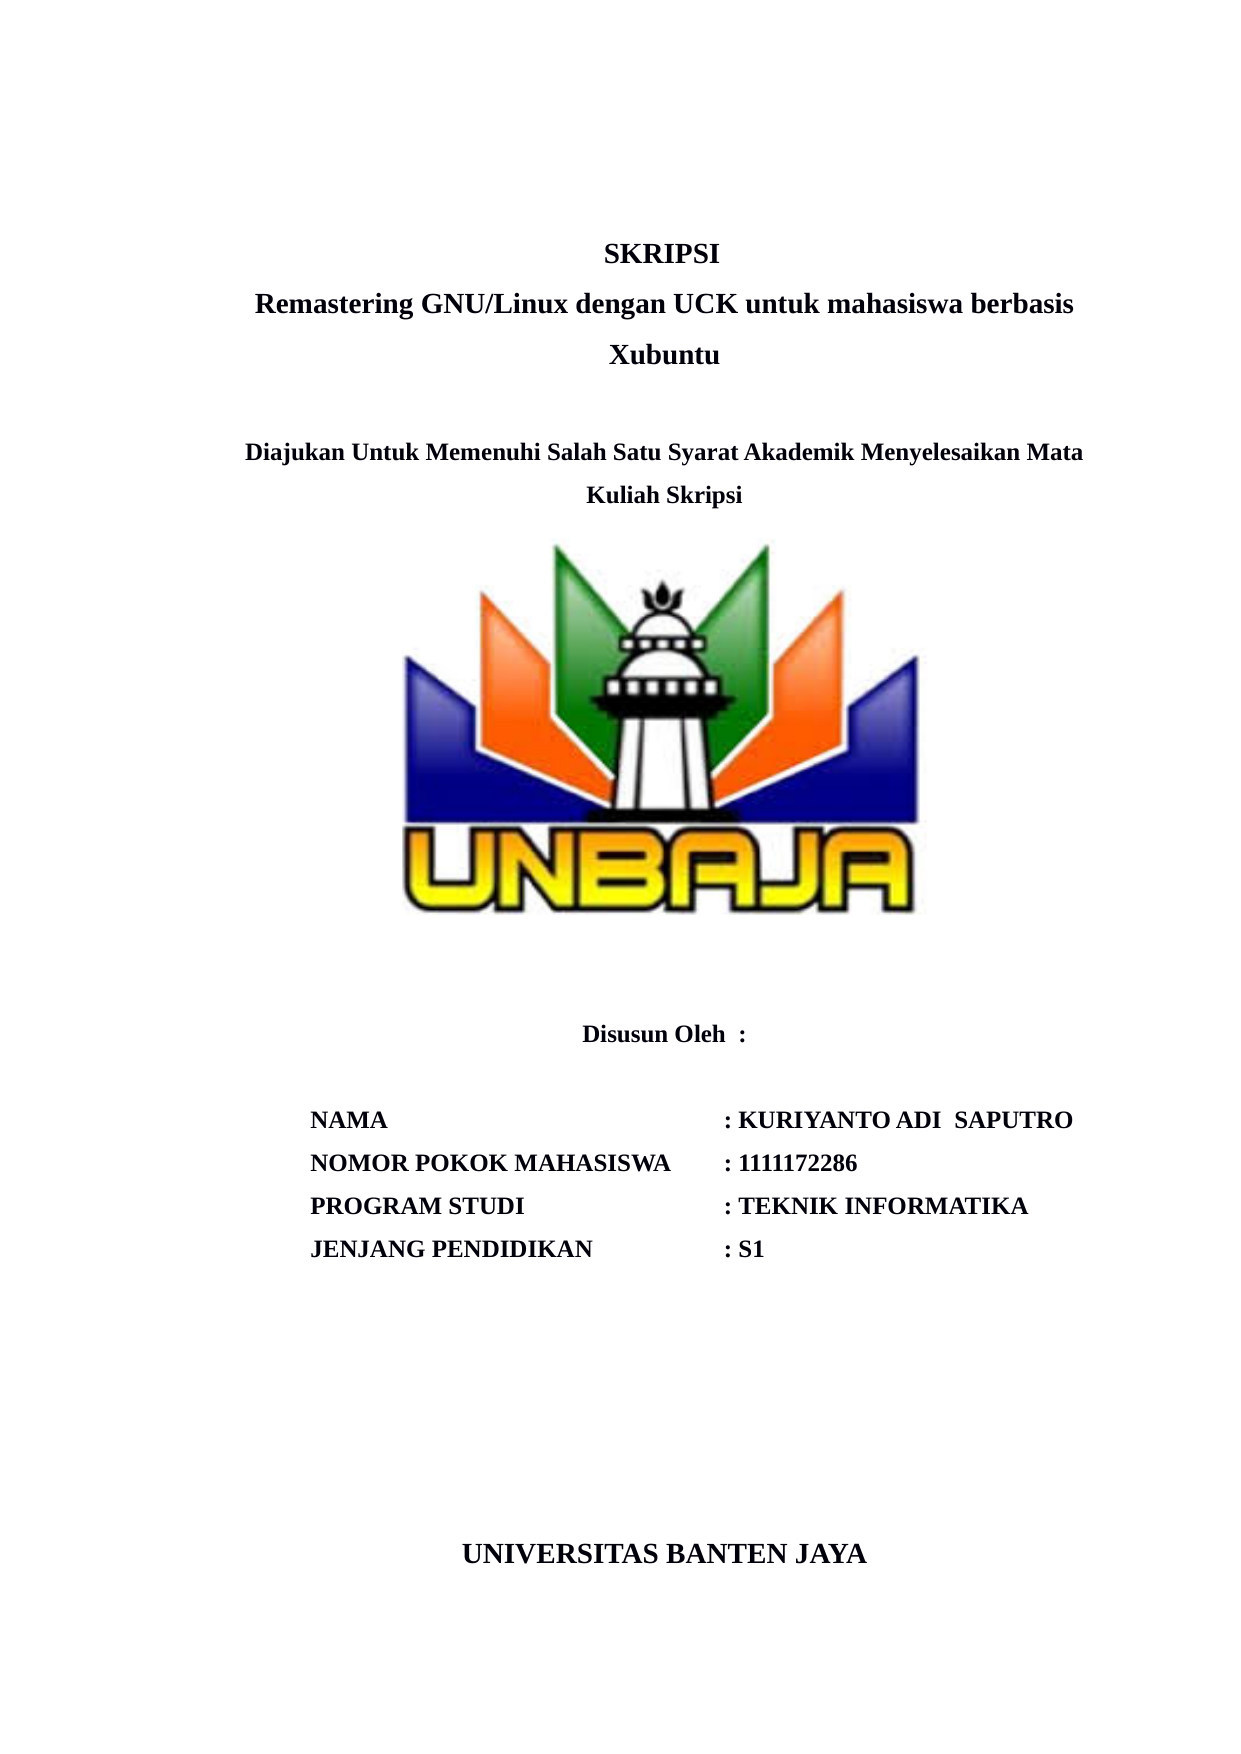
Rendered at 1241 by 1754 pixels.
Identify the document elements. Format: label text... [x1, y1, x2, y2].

picture [402, 523, 927, 962]
text NAMA : KURIYANTO ADI SAPUTRO [236, 1105, 1093, 1134]
text Disusun Oleh : [236, 1019, 1093, 1047]
text PROGRAM STUDI : TEKNIK INFORMATIKA [236, 1191, 1093, 1220]
text UNIVERSITAS BANTEN JAYA [236, 1536, 1093, 1570]
text Remastering GNU/Linux dengan UCK untuk mahasiswa berbasis Xubuntu [236, 287, 1093, 370]
text JENJANG PENDIDIKAN : S1 [236, 1234, 1093, 1263]
text SKRIPSI [236, 236, 1087, 270]
text Diajukan Untuk Memenuhi Salah Satu Syarat Akademik Menyelesaikan Mata Kuliah Skripsi [236, 437, 1093, 509]
text NOMOR POKOK MAHASISWA : 1111172286 [236, 1148, 1093, 1177]
